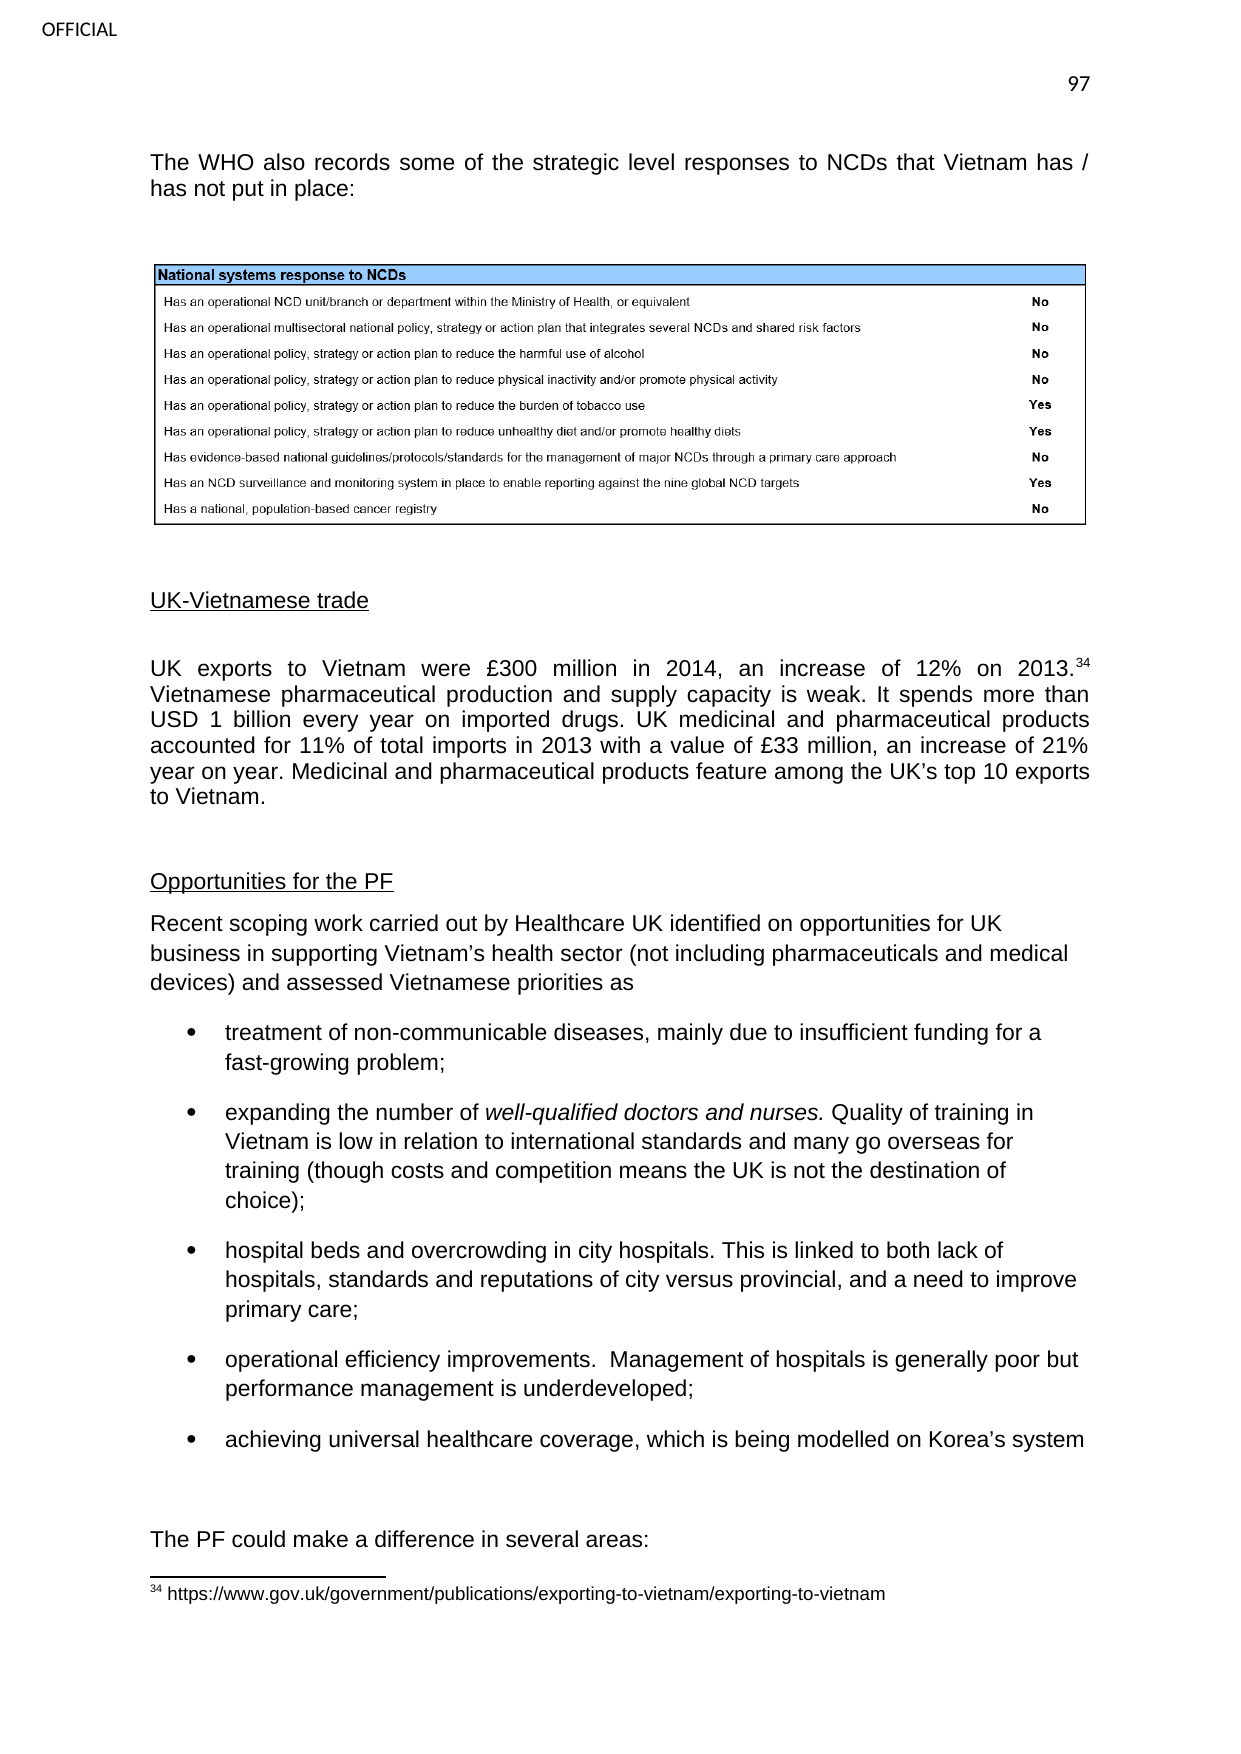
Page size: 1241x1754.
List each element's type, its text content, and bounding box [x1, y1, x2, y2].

list operational efficiency improvements. Management of hospitals is generally poor but performance management is underdeveloped; [187, 1347, 1090, 1402]
text https://www.gov.uk/government/publications/exporting-to-vietnam/exporting-to-vietnam [150, 1583, 1090, 1604]
text The PF could make a difference in several areas: [150, 1527, 1090, 1552]
text UK exports to Vietnam were £300 million in 2014, an increase of 12% on 2013. Vietnamese pharmaceutical production and supply capacity is weak. It spends more than USD 1 billion every year on imported drugs. UK medicinal and pharmaceutical products accounted for 11% of total imports in 2013 with a value of £33 million, an increase of 21% year on year. Medicinal and pharmaceutical products feature among the UK’s top 10 exports to Vietnam. [150, 656, 1090, 810]
picture [150, 260, 1091, 529]
text Opportunities for the PF [150, 869, 1090, 894]
list expanding the number of well-qualified doctors and nurses. Quality of training in Vietnam is low in relation to international standards and many go overseas for training (though costs and competition means the UK is not the destination of choice); [187, 1099, 1090, 1213]
list achieving universal healthcare coverage, which is being modelled on Korea’s system [187, 1426, 1090, 1452]
text UK-Vietnamese trade [150, 588, 1090, 614]
list treatment of non-communicable diseases, mainly due to insufficient funding for a fast-growing problem; [187, 1020, 1090, 1075]
list hospital beds and overcrowding in city hospitals. This is linked to both lack of hospitals, standards and reputations of city versus provincial, and a need to improve primary care; [187, 1238, 1090, 1322]
text The WHO also records some of the strategic level responses to NCDs that Vietnam has / has not put in place: [150, 150, 1090, 201]
text Recent scoping work carried out by Healthcare UK identified on opportunities for UK business in supporting Vietnam’s health sector (not including pharmaceuticals and medical devices) and assessed Vietnamese priorities as [150, 911, 1090, 995]
